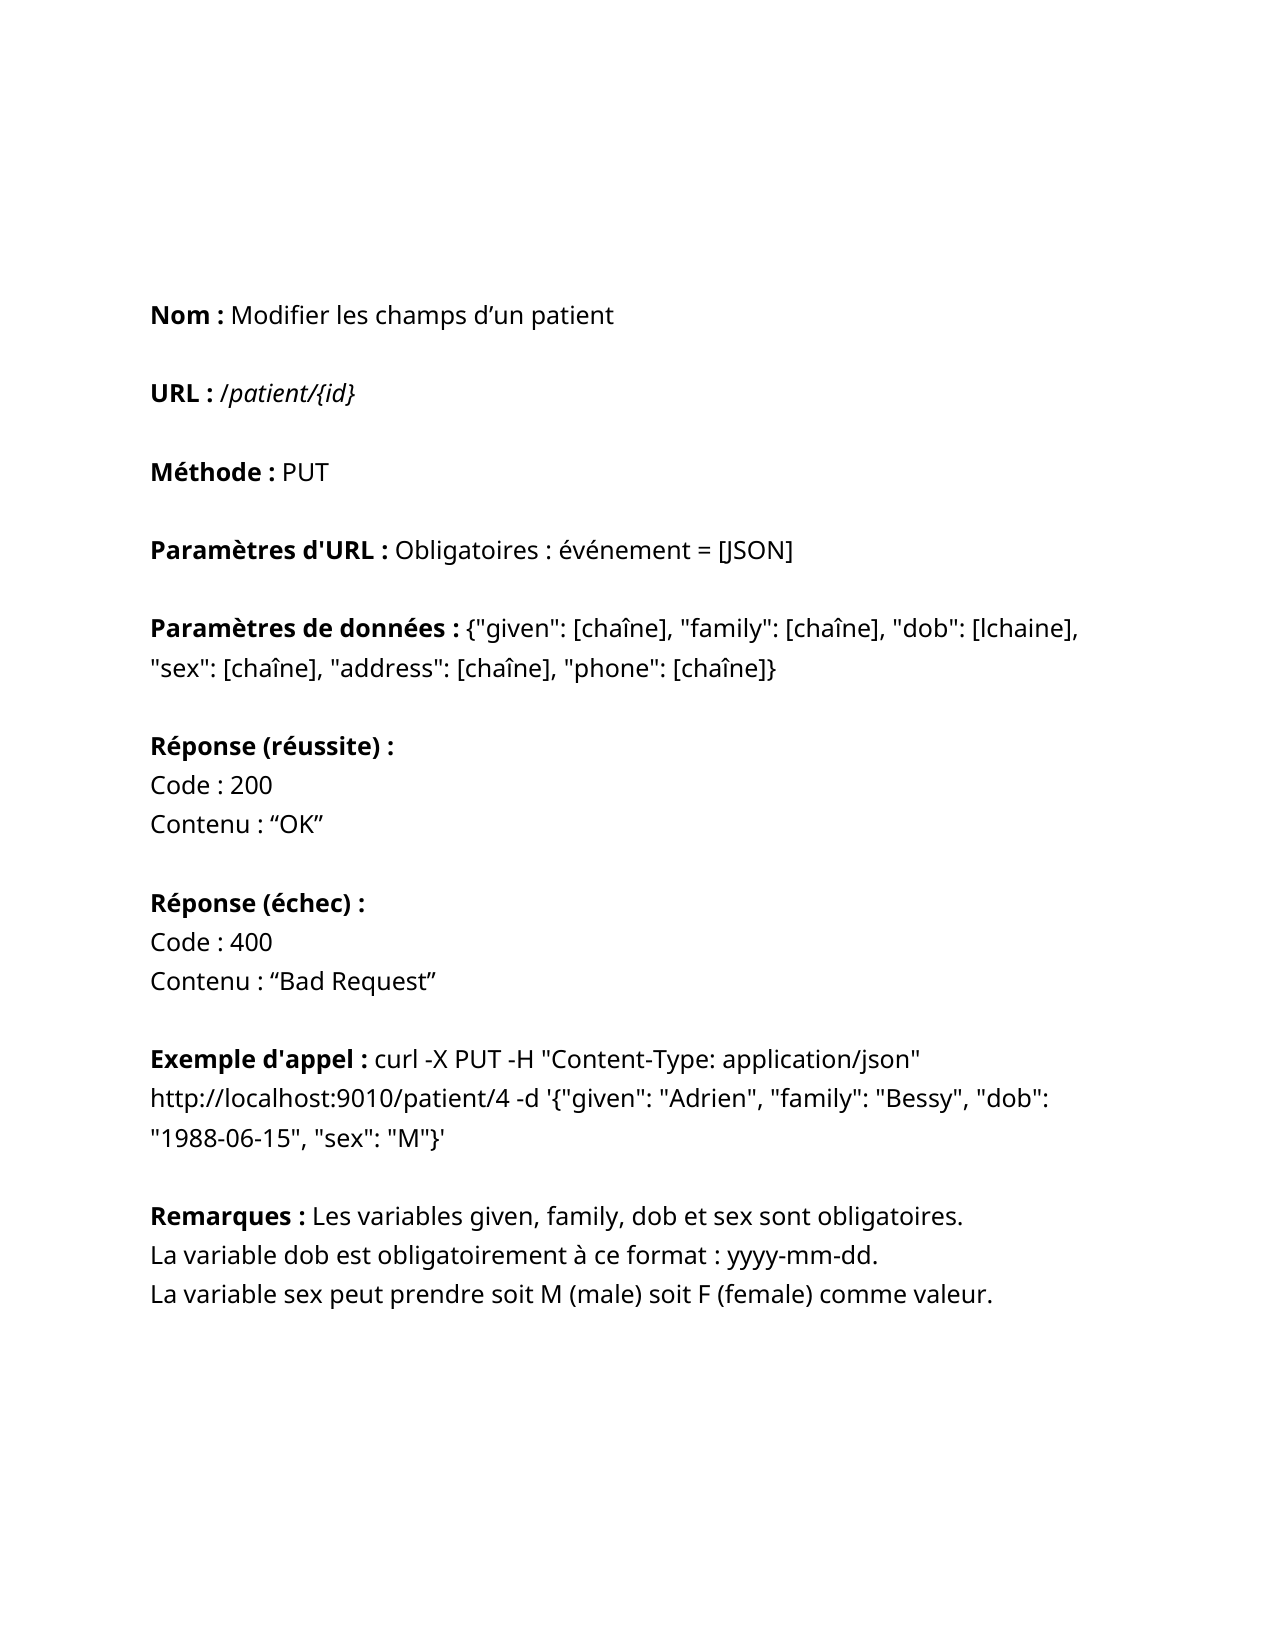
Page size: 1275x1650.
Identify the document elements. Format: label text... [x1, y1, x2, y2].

text URL : /patient/{id} [150, 376, 1125, 410]
text Exemple d'appel : curl -X PUT -H "Content-Type: application/json" http://localhost:9010/patient/4 -d '{"given": "Adrien", "family": "Bessy", "dob": "1988-06-15", "sex": "M"}' [150, 1042, 1125, 1154]
text Nom : Modifier les champs d’un patient [150, 298, 1125, 332]
text Code : 200 [150, 768, 1125, 802]
text Contenu : “OK” [150, 807, 1125, 841]
text Code : 400 [150, 924, 1125, 958]
text Méthode : PUT [150, 454, 1125, 488]
text La variable dob est obligatoirement à ce format : yyyy-mm-dd. [150, 1238, 1125, 1272]
text Remarques : Les variables given, family, dob et sex sont obligatoires. [150, 1198, 1125, 1233]
text Paramètres de données : {"given": [chaîne], "family": [chaîne], "dob": [lchaine], "sex": [chaîne], "address": [chaîne], "phone": [chaîne]} [150, 611, 1125, 684]
text Réponse (réussite) : [150, 728, 1125, 763]
text Contenu : “Bad Request” [150, 963, 1125, 998]
text Paramètres d'URL : Obligatoires : événement = [JSON] [150, 533, 1125, 567]
text La variable sex peut prendre soit M (male) soit F (female) comme valeur. [150, 1277, 1125, 1311]
text Réponse (échec) : [150, 885, 1125, 919]
